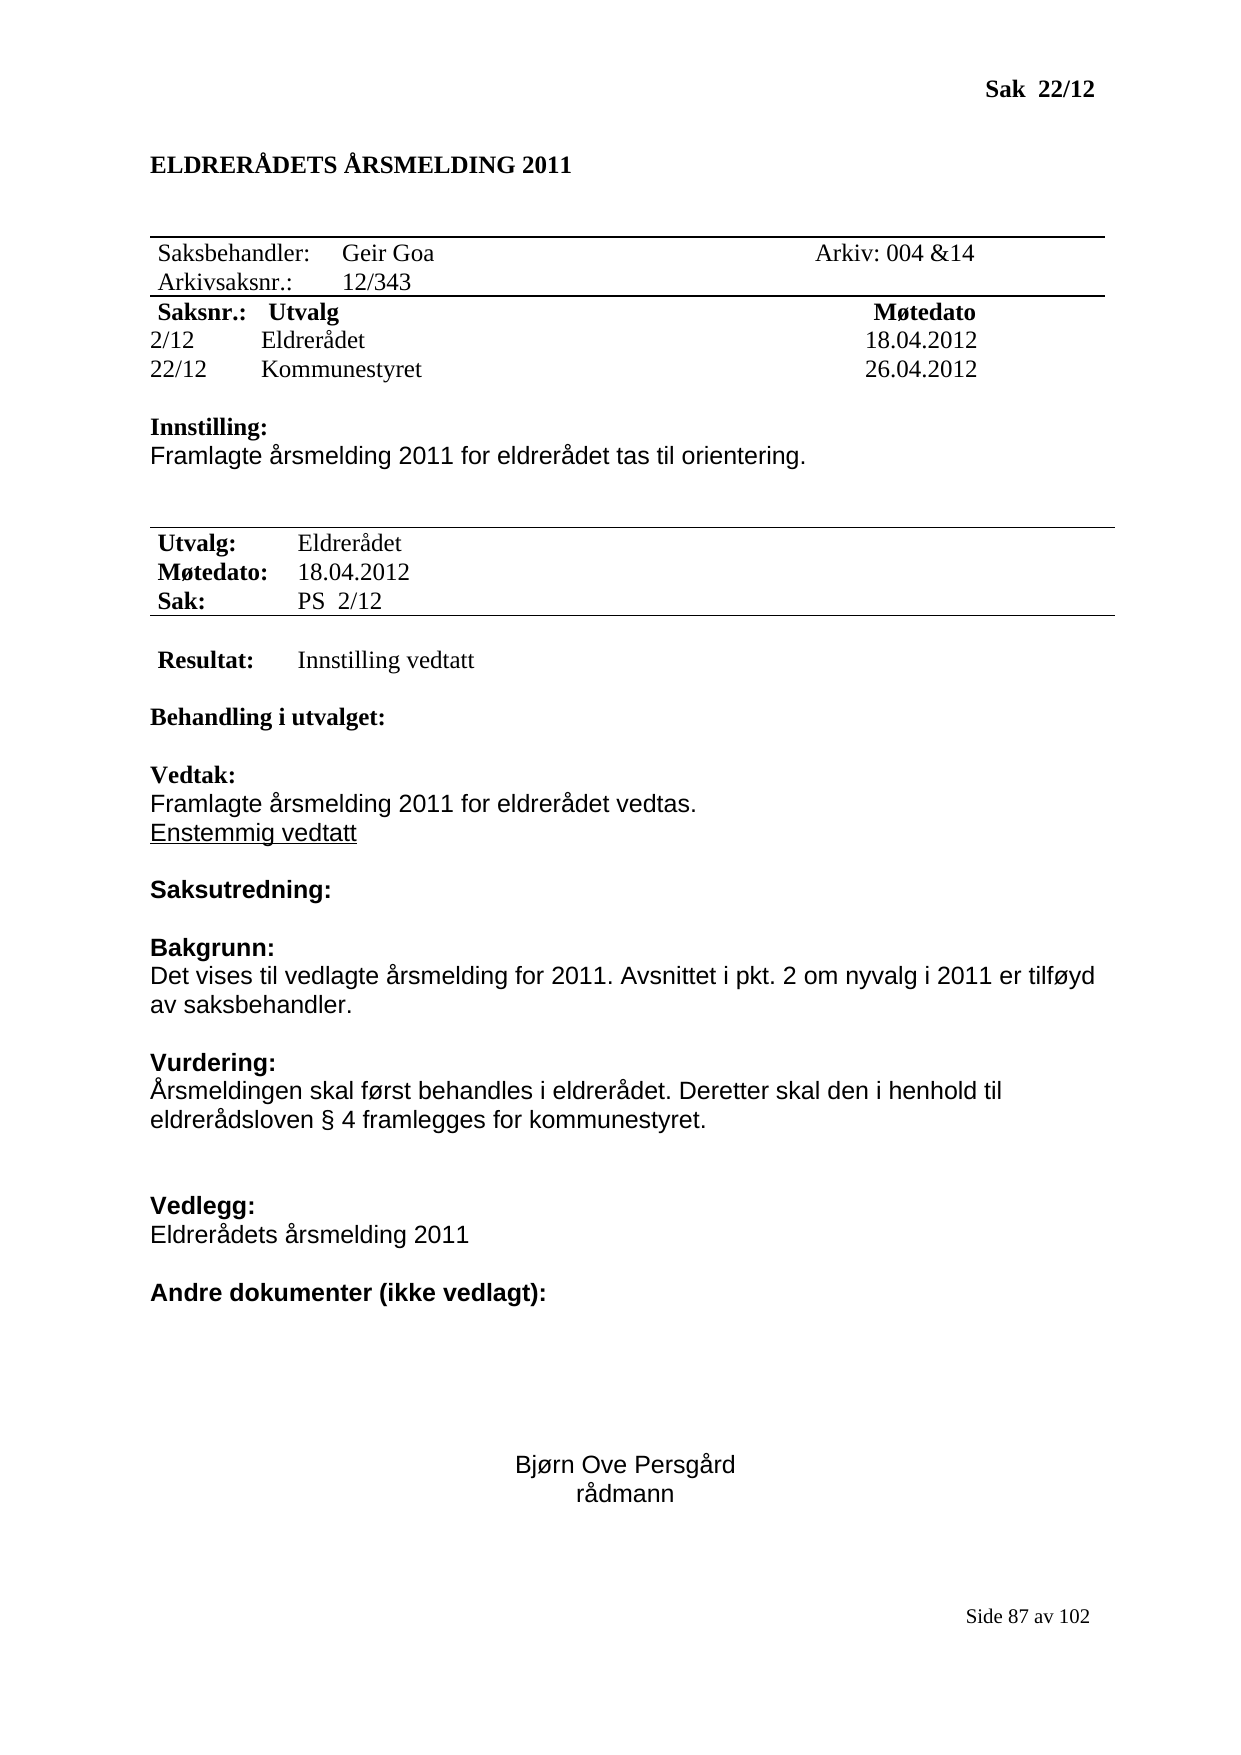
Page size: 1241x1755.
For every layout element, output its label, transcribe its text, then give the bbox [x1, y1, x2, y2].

table_header Eldrerådet [290, 528, 1115, 557]
text Vedlegg: [150, 1191, 1100, 1220]
table_cell 18.04.2012 [290, 557, 1115, 586]
table_cell Utvalg [261, 297, 866, 326]
table_header Utvalg: [150, 528, 290, 557]
text Vedtak: [150, 760, 1100, 789]
text Enstemmig vedtatt [150, 817, 1100, 846]
table_cell 12/343 [335, 267, 576, 295]
text Årsmeldingen skal først behandles i eldrerådet. Deretter skal den i henhold til eldrerådsloven § 4 framlegges for kommunestyret. [150, 1076, 1100, 1134]
text Saksutredning: [150, 875, 1100, 904]
table_header Saksbehandler: [150, 238, 334, 267]
text Andre dokumenter (ikke vedlagt): [150, 1277, 1100, 1306]
table_cell Saksnr.: [150, 297, 261, 326]
table_cell [150, 616, 290, 645]
table_cell Møtedato: [150, 557, 290, 586]
table_header [1105, 236, 1115, 267]
table_cell Arkivsaksnr.: [150, 267, 334, 295]
text 22/12 Kommunestyret 26.04.2012 [150, 354, 1100, 383]
text Eldrerådets årsmelding 2011 [150, 1220, 1100, 1249]
text Vurdering: [150, 1047, 1100, 1076]
table_cell [576, 267, 807, 295]
table_header Geir Goa [335, 238, 807, 267]
table_cell Møtedato [866, 295, 1115, 326]
table_cell [290, 616, 1115, 645]
text Det vises til vedlagte årsmelding for 2011. Avsnittet i pkt. 2 om nyvalg i 2011 er tilføyd av saksbehandler. [150, 961, 1100, 1019]
text ELDRERÅDETS ÅRSMELDING 2011 [150, 150, 1100, 179]
table_cell [808, 267, 1104, 295]
text rådmann [150, 1479, 1100, 1507]
text 2/12 Eldrerådet 18.04.2012 [150, 326, 1100, 354]
table_cell Resultat: [150, 645, 290, 674]
table_cell [1105, 267, 1115, 295]
table_cell Sak: [150, 586, 290, 615]
text Bjørn Ove Persgård [150, 1450, 1100, 1479]
text Innstilling: [150, 412, 1100, 441]
table_cell PS 2/12 [290, 586, 1115, 615]
table_cell Innstilling vedtatt [290, 645, 1115, 674]
text Behandling i utvalget: [150, 702, 1100, 731]
text Framlagte årsmelding 2011 for eldrerådet tas til orientering. [150, 441, 1100, 469]
table_header Arkiv: 004 &14 [808, 238, 1104, 267]
text Framlagte årsmelding 2011 for eldrerådet vedtas. [150, 789, 1100, 817]
text Bakgrunn: [150, 932, 1100, 961]
